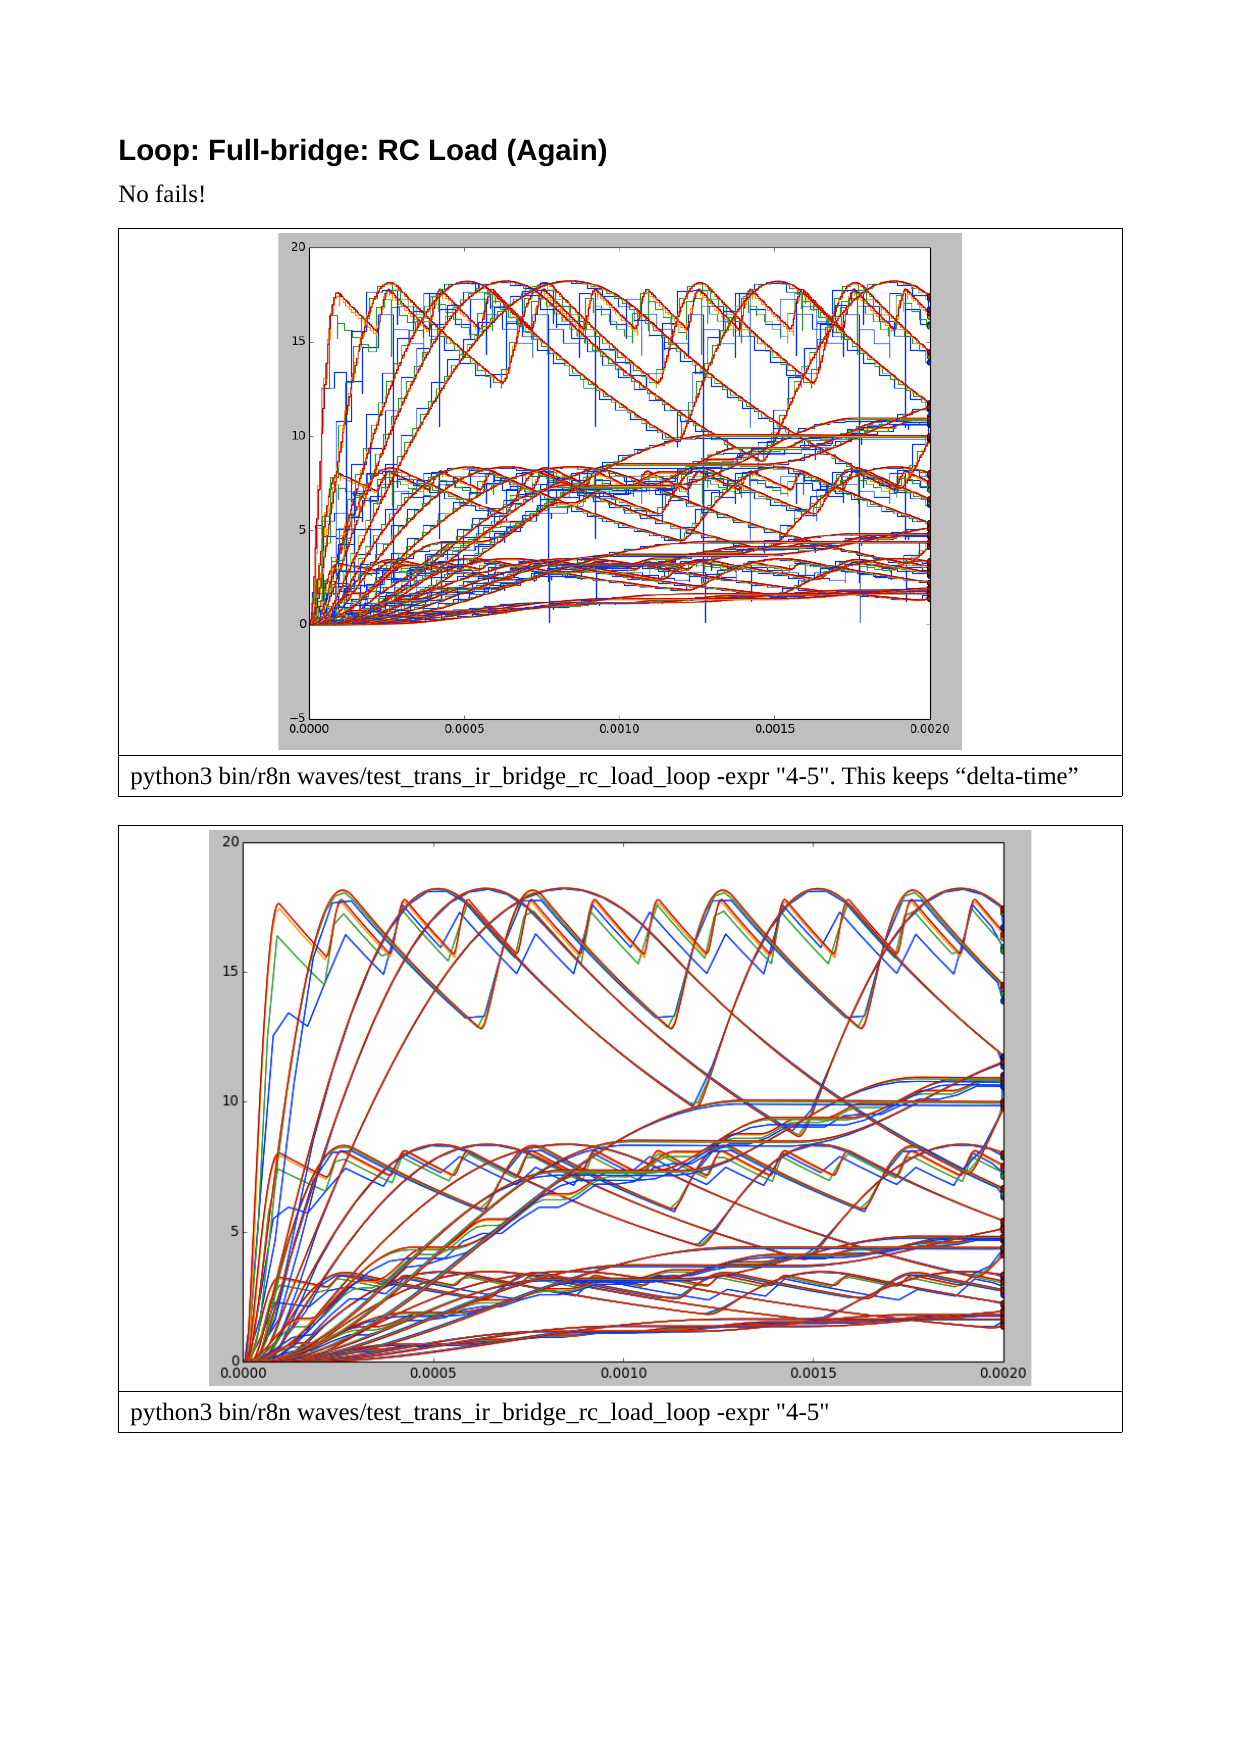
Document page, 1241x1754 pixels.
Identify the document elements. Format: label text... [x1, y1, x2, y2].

table_header [119, 826, 1122, 1391]
picture [209, 830, 1032, 1386]
table_header [119, 229, 1122, 755]
table_cell python3 bin/r8n waves/test_trans_ir_bridge_rc_load_loop -expr "4-5". This keeps “delta-time” [119, 756, 1122, 796]
subtitle Loop: Full-bridge: RC Load (Again) [118, 133, 1122, 166]
table_cell python3 bin/r8n waves/test_trans_ir_bridge_rc_load_loop -expr "4-5" [119, 1392, 1122, 1432]
text No fails! [118, 179, 1122, 208]
picture [278, 233, 962, 750]
